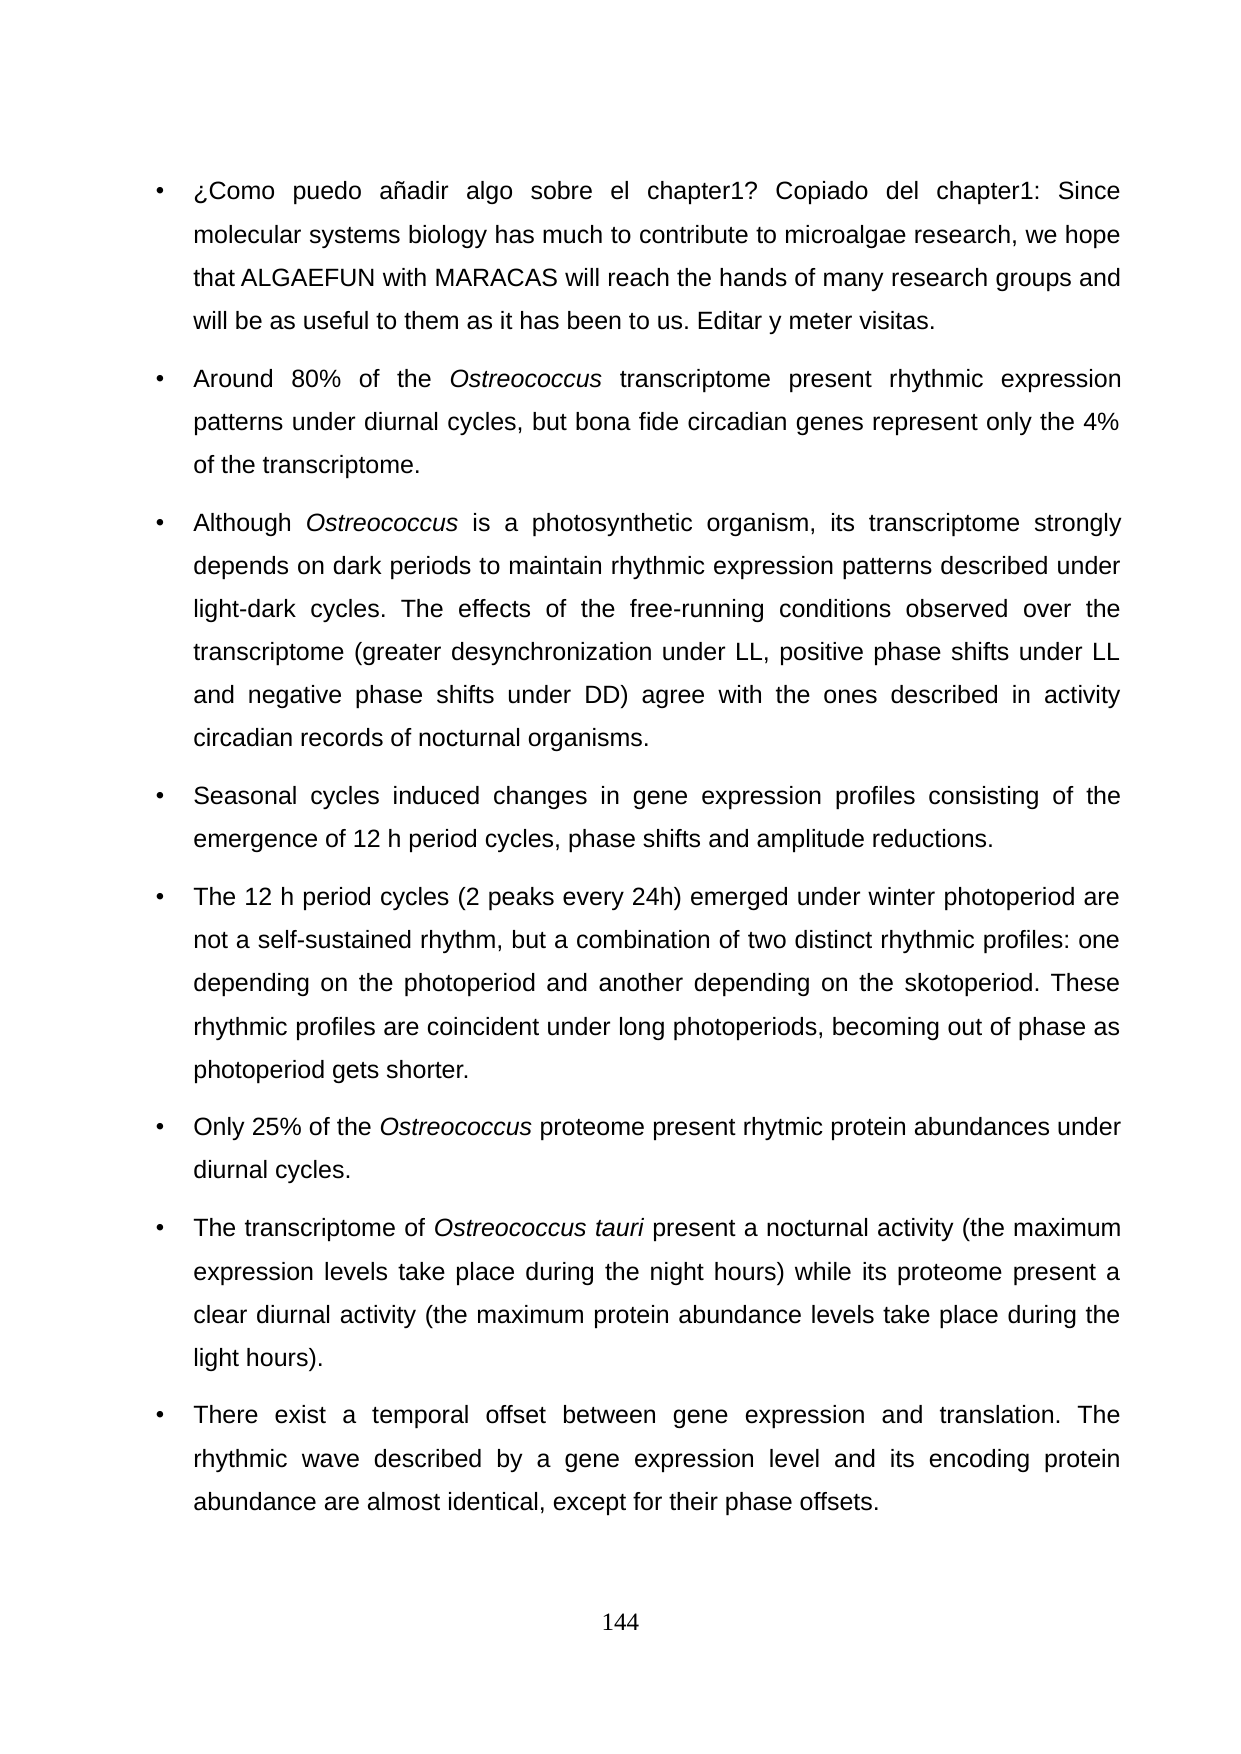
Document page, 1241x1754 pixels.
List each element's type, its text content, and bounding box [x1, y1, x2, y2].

list The transcriptome of Ostreococcus tauri present a nocturnal activity (the maximum expression levels take place during the night hours) while its proteome present a clear diurnal activity (the maximum protein abundance levels take place during the light hours). [156, 1213, 1122, 1371]
list Seasonal cycles induced changes in gene expression profiles consisting of the emergence of 12 h period cycles, phase shifts and amplitude reductions. [156, 781, 1122, 853]
list ¿Como puedo añadir algo sobre el chapter1? Copiado del chapter1: Since molecular systems biology has much to contribute to microalgae research, we hope that ALGAEFUN with MARACAS will reach the hands of many research groups and will be as useful to them as it has been to us. Editar y meter visitas. [156, 176, 1122, 334]
list Although Ostreococcus is a photosynthetic organism, its transcriptome strongly depends on dark periods to maintain rhythmic expression patterns described under light-dark cycles. The effects of the free-running conditions observed over the transcriptome (greater desynchronization under LL, positive phase shifts under LL and negative phase shifts under DD) agree with the ones described in activity circadian records of nocturnal organisms. [156, 508, 1122, 752]
list There exist a temporal offset between gene expression and translation. The rhythmic wave described by a gene expression level and its encoding protein abundance are almost identical, except for their phase offsets. [156, 1400, 1122, 1516]
list Only 25% of the Ostreococcus proteome present rhytmic protein abundances under diurnal cycles. [156, 1112, 1122, 1184]
list The 12 h period cycles (2 peaks every 24h) emerged under winter photoperiod are not a self-sustained rhythm, but a combination of two distinct rhythmic profiles: one depending on the photoperiod and another depending on the skotoperiod. These rhythmic profiles are coincident under long photoperiods, becoming out of phase as photoperiod gets shorter. [156, 882, 1122, 1083]
list Around 80% of the Ostreococcus transcriptome present rhythmic expression patterns under diurnal cycles, but bona fide circadian genes represent only the 4% of the transcriptome. [156, 363, 1122, 479]
